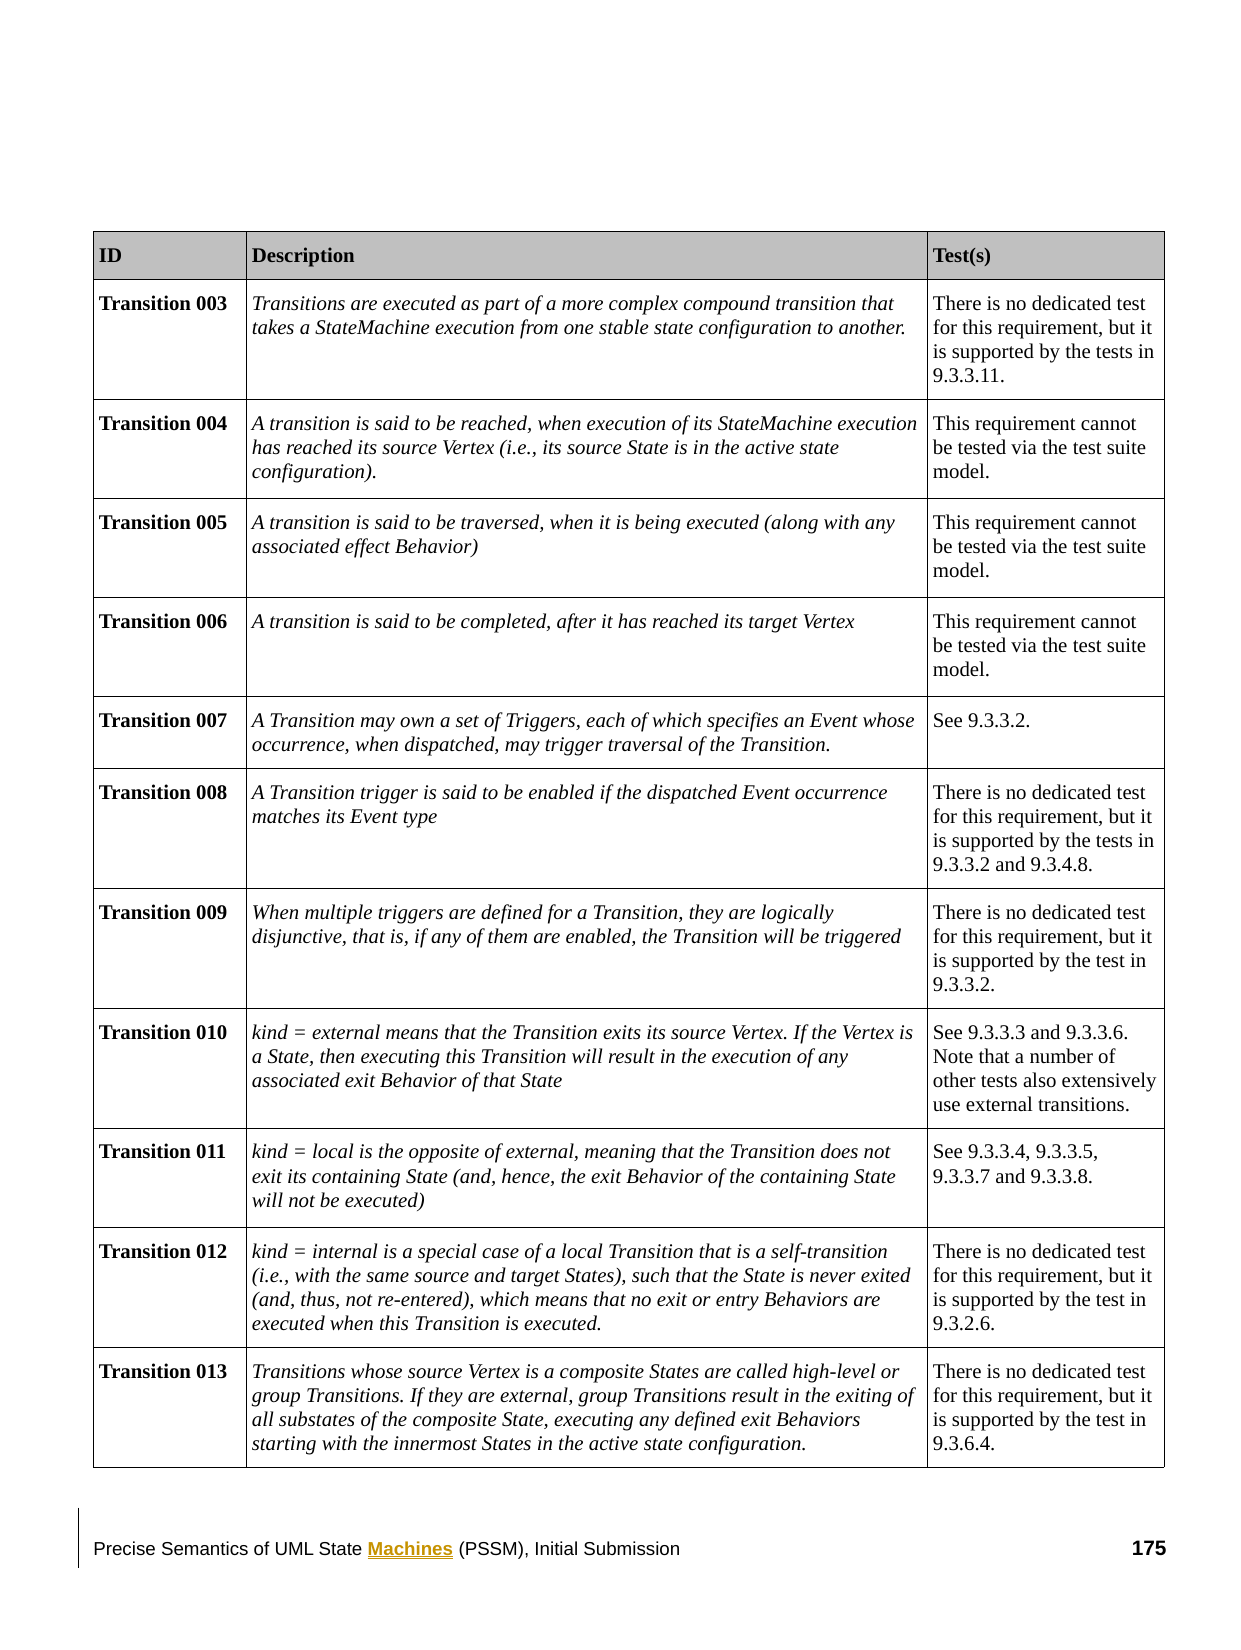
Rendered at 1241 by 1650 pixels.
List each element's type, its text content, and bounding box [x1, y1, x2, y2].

table_cell A Transition may own a set of Triggers, each of which specifies an Event whose occurrence, when dispatched, may trigger traversal of the Transition. [247, 697, 927, 768]
table_cell Transition 013 [94, 1348, 246, 1467]
table_cell See 9.3.3.2. [928, 697, 1164, 768]
table_cell Transition 012 [94, 1228, 246, 1347]
table_cell See 9.3.3.3 and 9.3.3.6. Note that a number of other tests also extensively use external transitions. [928, 1009, 1164, 1128]
table_cell See 9.3.3.4, 9.3.3.5, 9.3.3.7 and 9.3.3.8. [928, 1129, 1164, 1227]
table_cell This requirement cannot be tested via the test suite model. [928, 400, 1164, 498]
table_cell Transition 009 [94, 889, 246, 1008]
table_cell There is no dedicated test for this requirement, but it is supported by the test in 9.3.3.2. [928, 889, 1164, 1008]
table_cell A transition is said to be traversed, when it is being executed (along with any associated effect Behavior) [247, 499, 927, 597]
table_cell Transition 007 [94, 697, 246, 768]
table_cell There is no dedicated test for this requirement, but it is supported by the test in 9.3.2.6. [928, 1228, 1164, 1347]
table_cell There is no dedicated test for this requirement, but it is supported by the test in 9.3.6.4. [928, 1348, 1164, 1467]
table_cell Transition 004 [94, 400, 246, 498]
table_cell Transitions whose source Vertex is a composite States are called high-level or group Transitions. If they are external, group Transitions result in the exiting of all substates of the composite State, executing any defined exit Behaviors starting with the innermost States in the active state configuration. [247, 1348, 927, 1467]
table_cell Transitions are executed as part of a more complex compound transition that takes a StateMachine execution from one stable state configuration to another. [247, 280, 927, 399]
table_cell Transition 003 [94, 280, 246, 399]
table_cell kind = external means that the Transition exits its source Vertex. If the Vertex is a State, then executing this Transition will result in the execution of any associated exit Behavior of that State [247, 1009, 927, 1128]
table_cell Transition 008 [94, 769, 246, 888]
table_cell There is no dedicated test for this requirement, but it is supported by the tests in 9.3.3.11. [928, 280, 1164, 399]
table_cell There is no dedicated test for this requirement, but it is supported by the tests in 9.3.3.2 and 9.3.4.8. [928, 769, 1164, 888]
table_cell A transition is said to be completed, after it has reached its target Vertex [247, 598, 927, 696]
table_cell A Transition trigger is said to be enabled if the dispatched Event occurrence matches its Event type [247, 769, 927, 888]
table_header Test(s) [928, 232, 1164, 279]
table_cell kind = internal is a special case of a local Transition that is a self-transition (i.e., with the same source and target States), such that the State is never exited (and, thus, not re-entered), which means that no exit or entry Behaviors are executed when this Transition is executed. [247, 1228, 927, 1347]
table_cell Transition 005 [94, 499, 246, 597]
table_cell Transition 006 [94, 598, 246, 696]
table_cell Transition 010 [94, 1009, 246, 1128]
table_cell kind = local is the opposite of external, meaning that the Transition does not exit its containing State (and, hence, the exit Behavior of the containing State will not be executed) [247, 1129, 927, 1227]
table_cell A transition is said to be reached, when execution of its StateMachine execution has reached its source Vertex (i.e., its source State is in the active state configuration). [247, 400, 927, 498]
table_header Description [247, 232, 927, 279]
table_header ID [94, 232, 246, 279]
table_cell This requirement cannot be tested via the test suite model. [928, 499, 1164, 597]
table_cell When multiple triggers are defined for a Transition, they are logically disjunctive, that is, if any of them are enabled, the Transition will be triggered [247, 889, 927, 1008]
table_cell This requirement cannot be tested via the test suite model. [928, 598, 1164, 696]
table_cell Transition 011 [94, 1129, 246, 1227]
